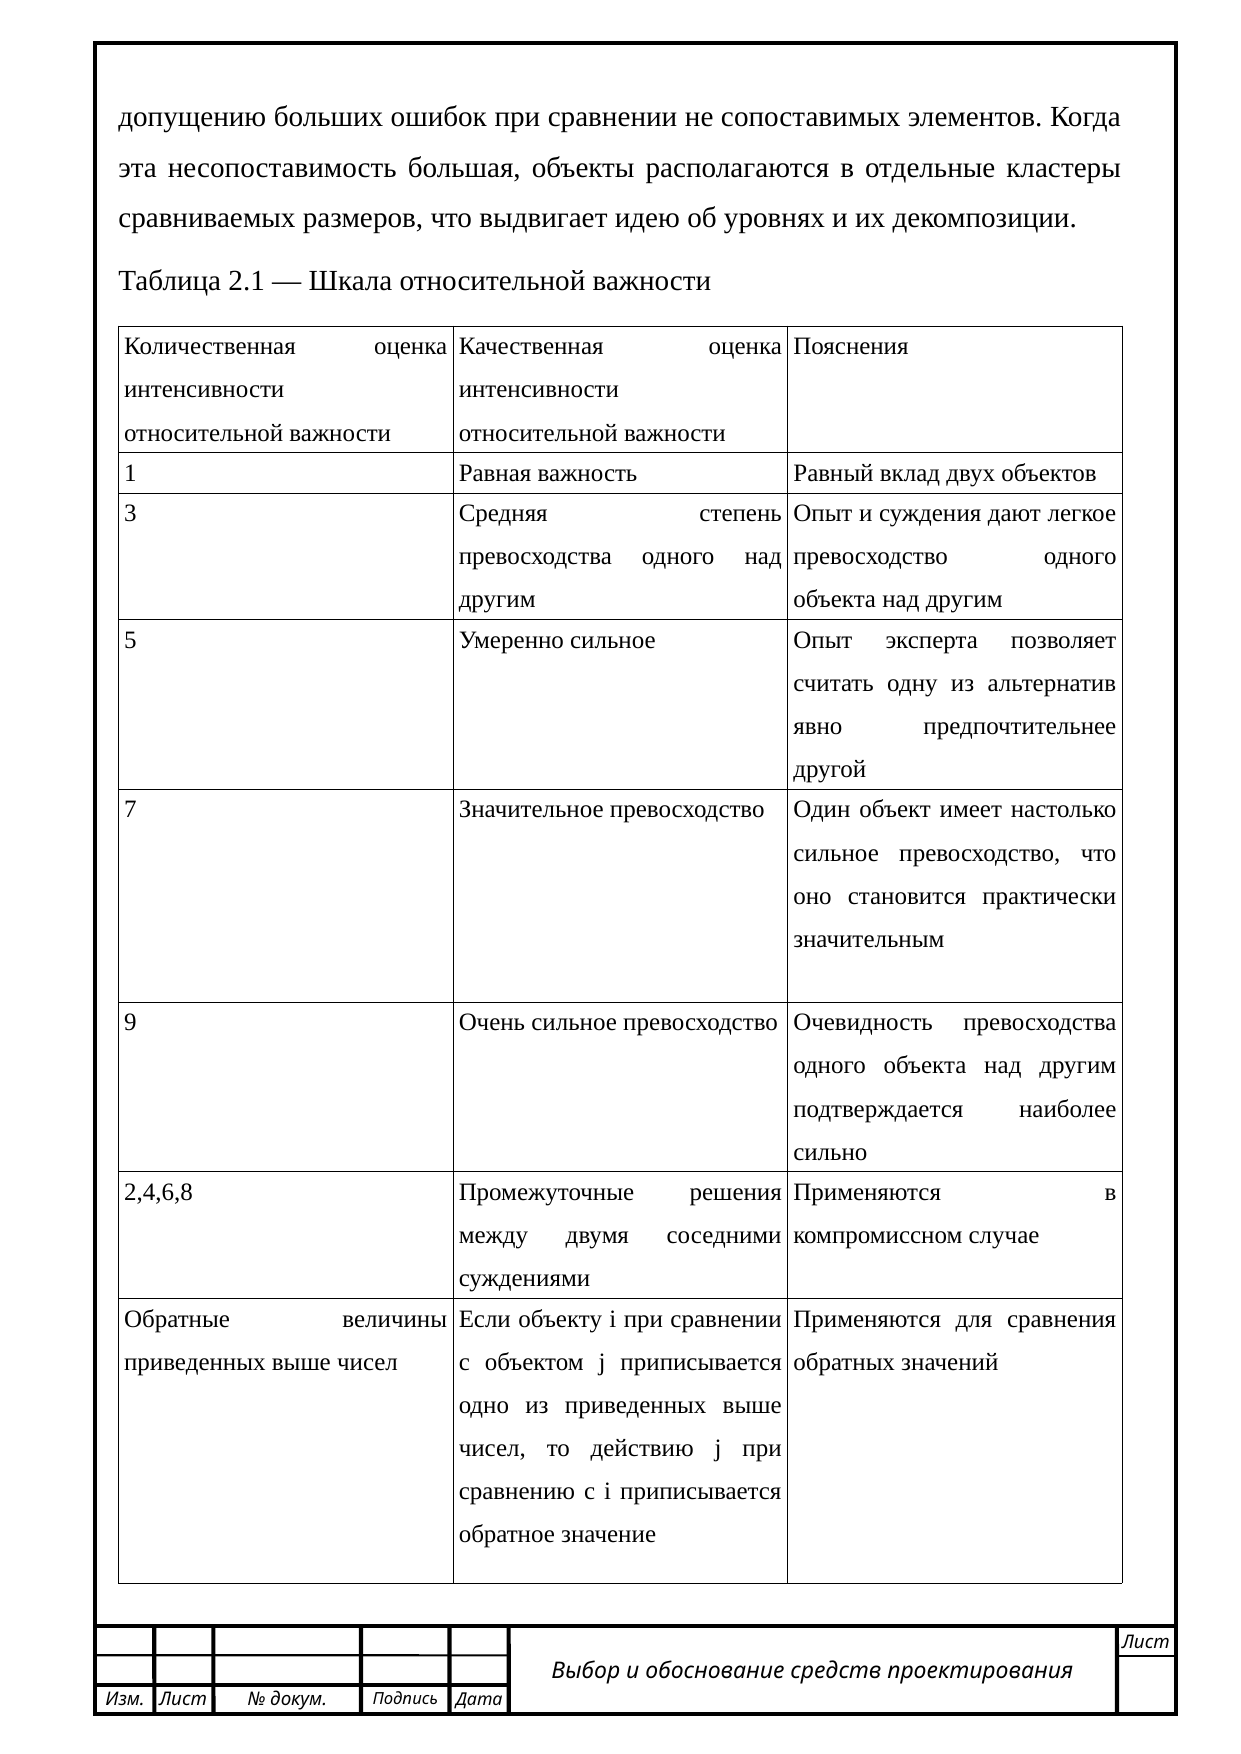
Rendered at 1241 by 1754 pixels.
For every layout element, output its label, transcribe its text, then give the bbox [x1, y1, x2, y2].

table_header Качественная оценка интенсивности относительной важности [454, 327, 787, 452]
table_cell Средняя степень превосходства одного над другим [454, 494, 787, 619]
table_cell Промежуточные решения между двумя соседними суждениями [454, 1172, 787, 1298]
table_cell Если объекту i при сравнении с объектом j приписывается одно из приведенных выше чисел, то действию j при сравнению с i приписывается обратное значение [454, 1299, 787, 1583]
table_cell 1 [119, 453, 453, 492]
table_cell 7 [119, 790, 453, 1002]
table_cell Один объект имеет настолько сильное превосходство, что оно становится практически значительным [788, 790, 1122, 1002]
table_cell Равная важность [454, 453, 787, 492]
table_cell Обратные величины приведенных выше чисел [119, 1299, 453, 1583]
table_cell Значительное превосходство [454, 790, 787, 1002]
text допущению больших ошибок при сравнении не сопоставимых элементов. Когда эта несопоставимость большая, объекты располагаются в отдельные кластеры сравниваемых размеров, что выдвигает идею об уровнях и их декомпозиции. [118, 99, 1122, 233]
table_cell 9 [119, 1003, 453, 1171]
table_cell 2,4,6,8 [119, 1172, 453, 1298]
table_cell Применяются в компромиссном случае [788, 1172, 1122, 1298]
table_cell Опыт эксперта позволяет считать одну из альтернатив явно предпочтительнее другой [788, 620, 1122, 789]
table_cell Применяются для сравнения обратных значений [788, 1299, 1122, 1583]
table_cell 3 [119, 494, 453, 619]
table_header Количественная оценка интенсивности относительной важности [119, 327, 453, 452]
table_cell Равный вклад двух объектов [788, 453, 1122, 492]
table_cell Очевидность превосходства одного объекта над другим подтверждается наиболее сильно [788, 1003, 1122, 1171]
table_cell Опыт и суждения дают легкое превосходство одного объекта над другим [788, 494, 1122, 619]
table_cell Очень сильное превосходство [454, 1003, 787, 1171]
table_cell Умеренно сильное [454, 620, 787, 789]
table_cell 5 [119, 620, 453, 789]
table_header Пояснения [788, 327, 1122, 452]
text Таблица 2.1 — Шкала относительной важности [118, 263, 1122, 296]
